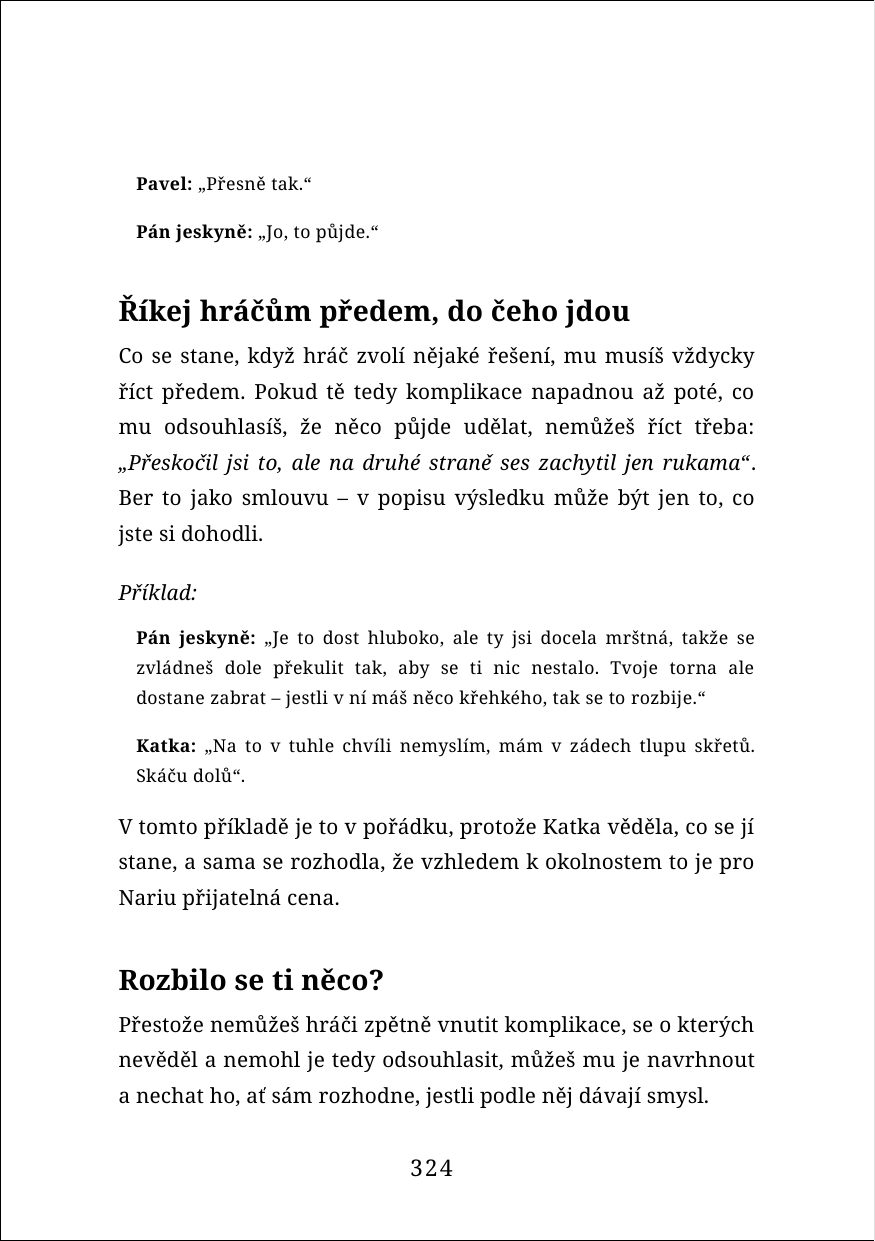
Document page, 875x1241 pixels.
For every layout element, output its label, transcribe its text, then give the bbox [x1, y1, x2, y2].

text Co se stane, když hráč zvolí nějaké řešení, mu musíš vždycky říct předem. Pokud tě tedy komplikace napadnou až poté, co mu odsouhlasíš, že něco půjde udělat, nemůžeš říct třeba: „Přeskočil jsi to, ale na druhé straně ses zachytil jen rukama“. Ber to jako smlouvu – v popisu výsledku může být jen to, co jste si dohodli. [118, 341, 756, 547]
text Katka: „Na to v tuhle chvíli nemyslím, mám v zádech tlupu skřetů. Skáču dolů“. [136, 734, 756, 788]
text Příklad: [118, 578, 756, 607]
text Pavel: „Přesně tak.“ [136, 172, 756, 196]
text Pán jeskyně: „Je to dost hluboko, ale ty jsi docela mrštná, takže se zvládneš dole překulit tak, aby se ti nic nestalo. Tvoje torna ale dostane zabrat – jestli v ní máš něco křehkého, tak se to rozbije.“ [136, 625, 756, 710]
subtitle Říkej hráčům předem, do čeho jdou [118, 291, 756, 329]
text V tomto příkladě je to v pořádku, protože Katka věděla, co se jí stane, a sama se rozhodla, že vzhledem k okolnostem to je pro Nariu přijatelná cena. [118, 812, 756, 911]
text Pán jeskyně: „Jo, to půjde.“ [136, 220, 756, 244]
text Přestože nemůžeš hráči zpětně vnutit komplikace, se o kterých nevěděl a nemohl je tedy odsouhlasit, můžeš mu je navrhnout a nechat ho, ať sám rozhodne, jestli podle něj dávají smysl. [118, 1010, 756, 1109]
subtitle Rozbilo se ti něco? [118, 960, 756, 998]
